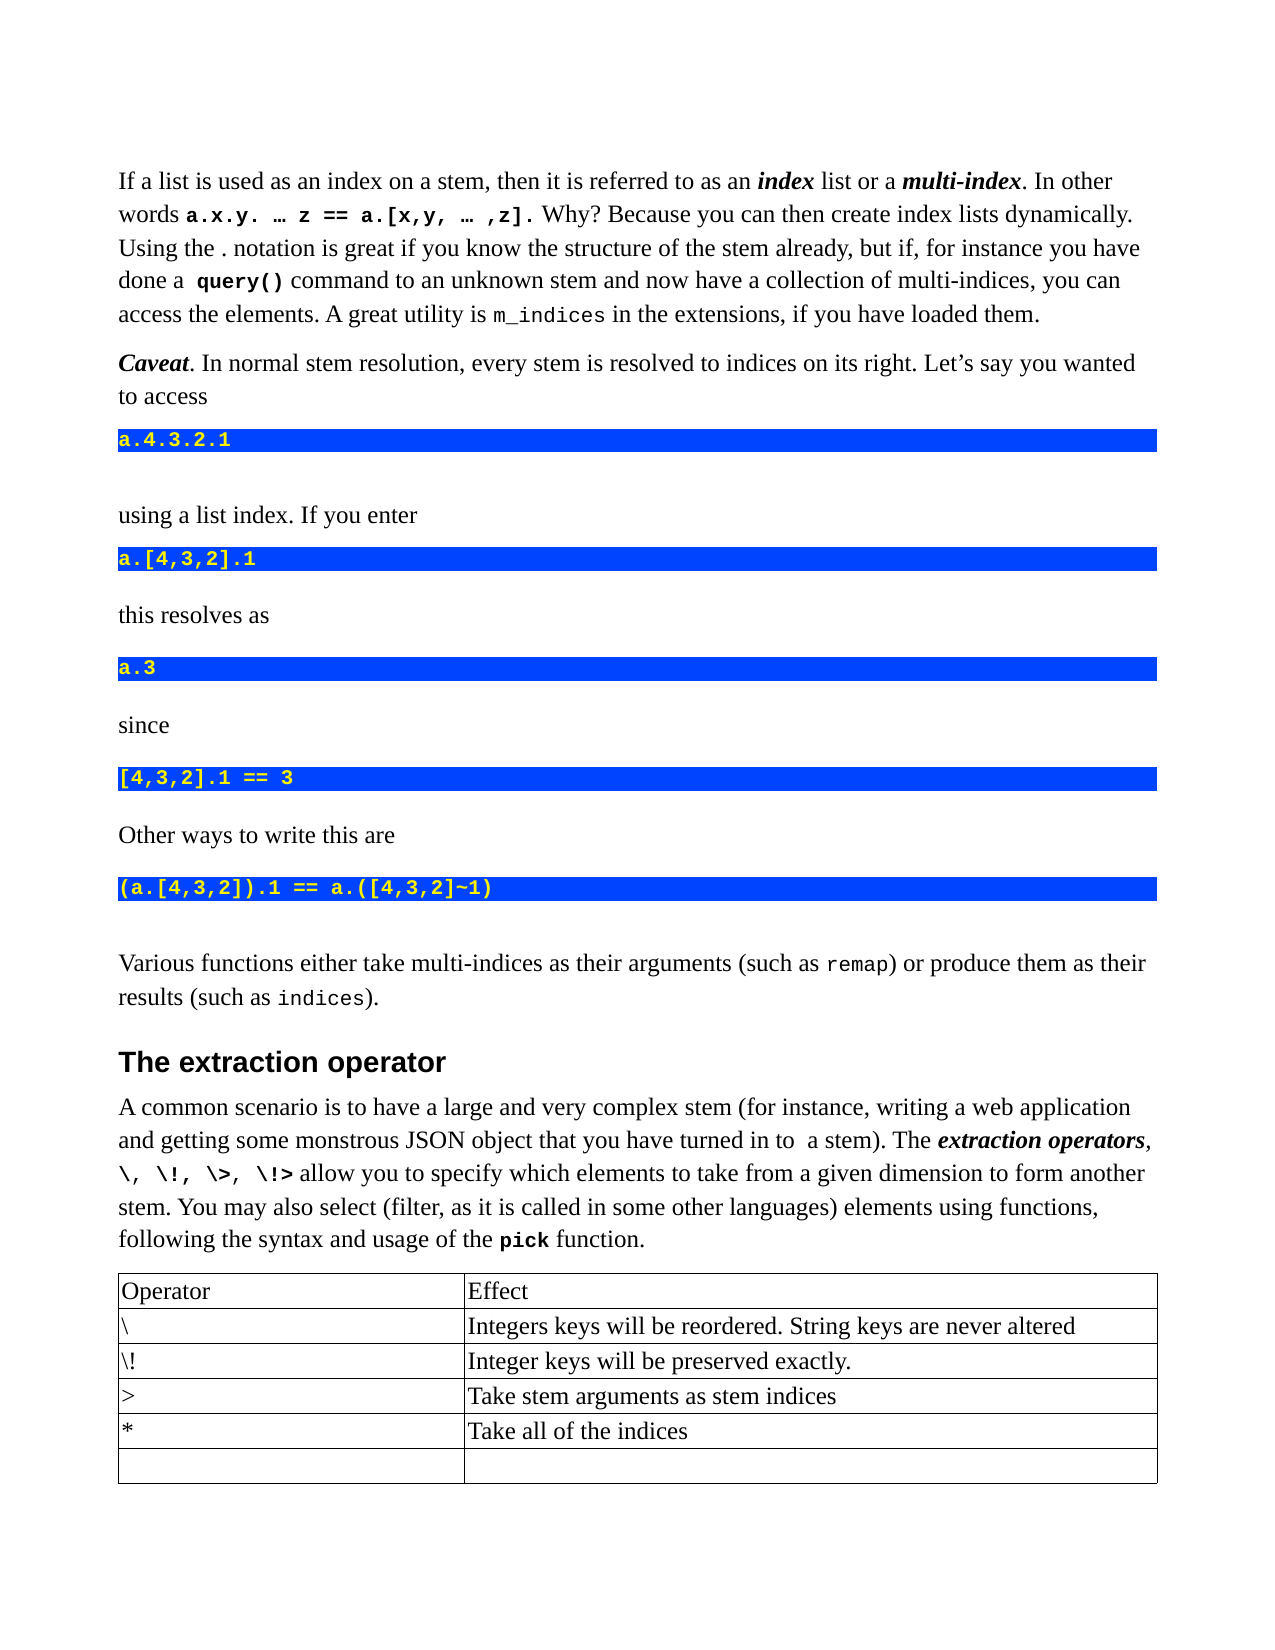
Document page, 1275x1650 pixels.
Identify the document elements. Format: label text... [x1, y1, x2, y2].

table_cell Take stem arguments as stem indices [465, 1379, 1157, 1413]
table_cell Take all of the indices [465, 1414, 1157, 1448]
table_cell > [119, 1379, 464, 1413]
text Caveat. In normal stem resolution, every stem is resolved to indices on its right. Let’s say you wanted to access [118, 348, 1157, 410]
text Various functions either take multi-indices as their arguments (such as remap) or produce them as their results (such as indices). [118, 948, 1157, 1012]
text since [118, 710, 1157, 738]
table_header Operator [119, 1274, 464, 1308]
text (a.[4,3,2]).1 == a.([4,3,2]~1) [118, 877, 1157, 901]
text If a list is used as an index on a stem, then it is referred to as an index list or a multi-index. In other words a.x.y. … z == a.[x,y, … ,z]. Why? Because you can then create index lists dynamically. Using the . notation is great if you know the structure of the stem already, but if, for instance you have done a query() command to an unknown stem and now have a collection of multi-indices, you can access the elements. A great utility is m_indices in the extensions, if you have loaded them. [118, 166, 1157, 329]
text A common scenario is to have a large and very complex stem (for instance, writing a web application and getting some monstrous JSON object that you have turned in to a stem). The extraction operators, \, \!, \>, \!> allow you to specify which elements to take from a given dimension to form another stem. You may also select (filter, as it is called in some other languages) elements using functions, following the syntax and usage of the pick function. [118, 1092, 1157, 1254]
text [4,3,2].1 == 3 [118, 767, 1157, 791]
text a.4.3.2.1 [118, 429, 1157, 452]
table_cell * [119, 1414, 464, 1448]
text a.[4,3,2].1 [118, 547, 1157, 571]
table_cell Integers keys will be reordered. String keys are never altered [465, 1309, 1157, 1343]
table_cell [465, 1449, 1157, 1482]
table_cell Integer keys will be preserved exactly. [465, 1344, 1157, 1378]
text using a list index. If you enter [118, 500, 1157, 529]
table_cell \! [119, 1344, 464, 1378]
table_cell [119, 1449, 464, 1482]
text this resolves as [118, 600, 1157, 629]
text Other ways to write this are [118, 820, 1157, 848]
text a.3 [118, 657, 1157, 681]
table_cell \ [119, 1309, 464, 1343]
table_header Effect [465, 1274, 1157, 1308]
subtitle The extraction operator [118, 1045, 1157, 1079]
